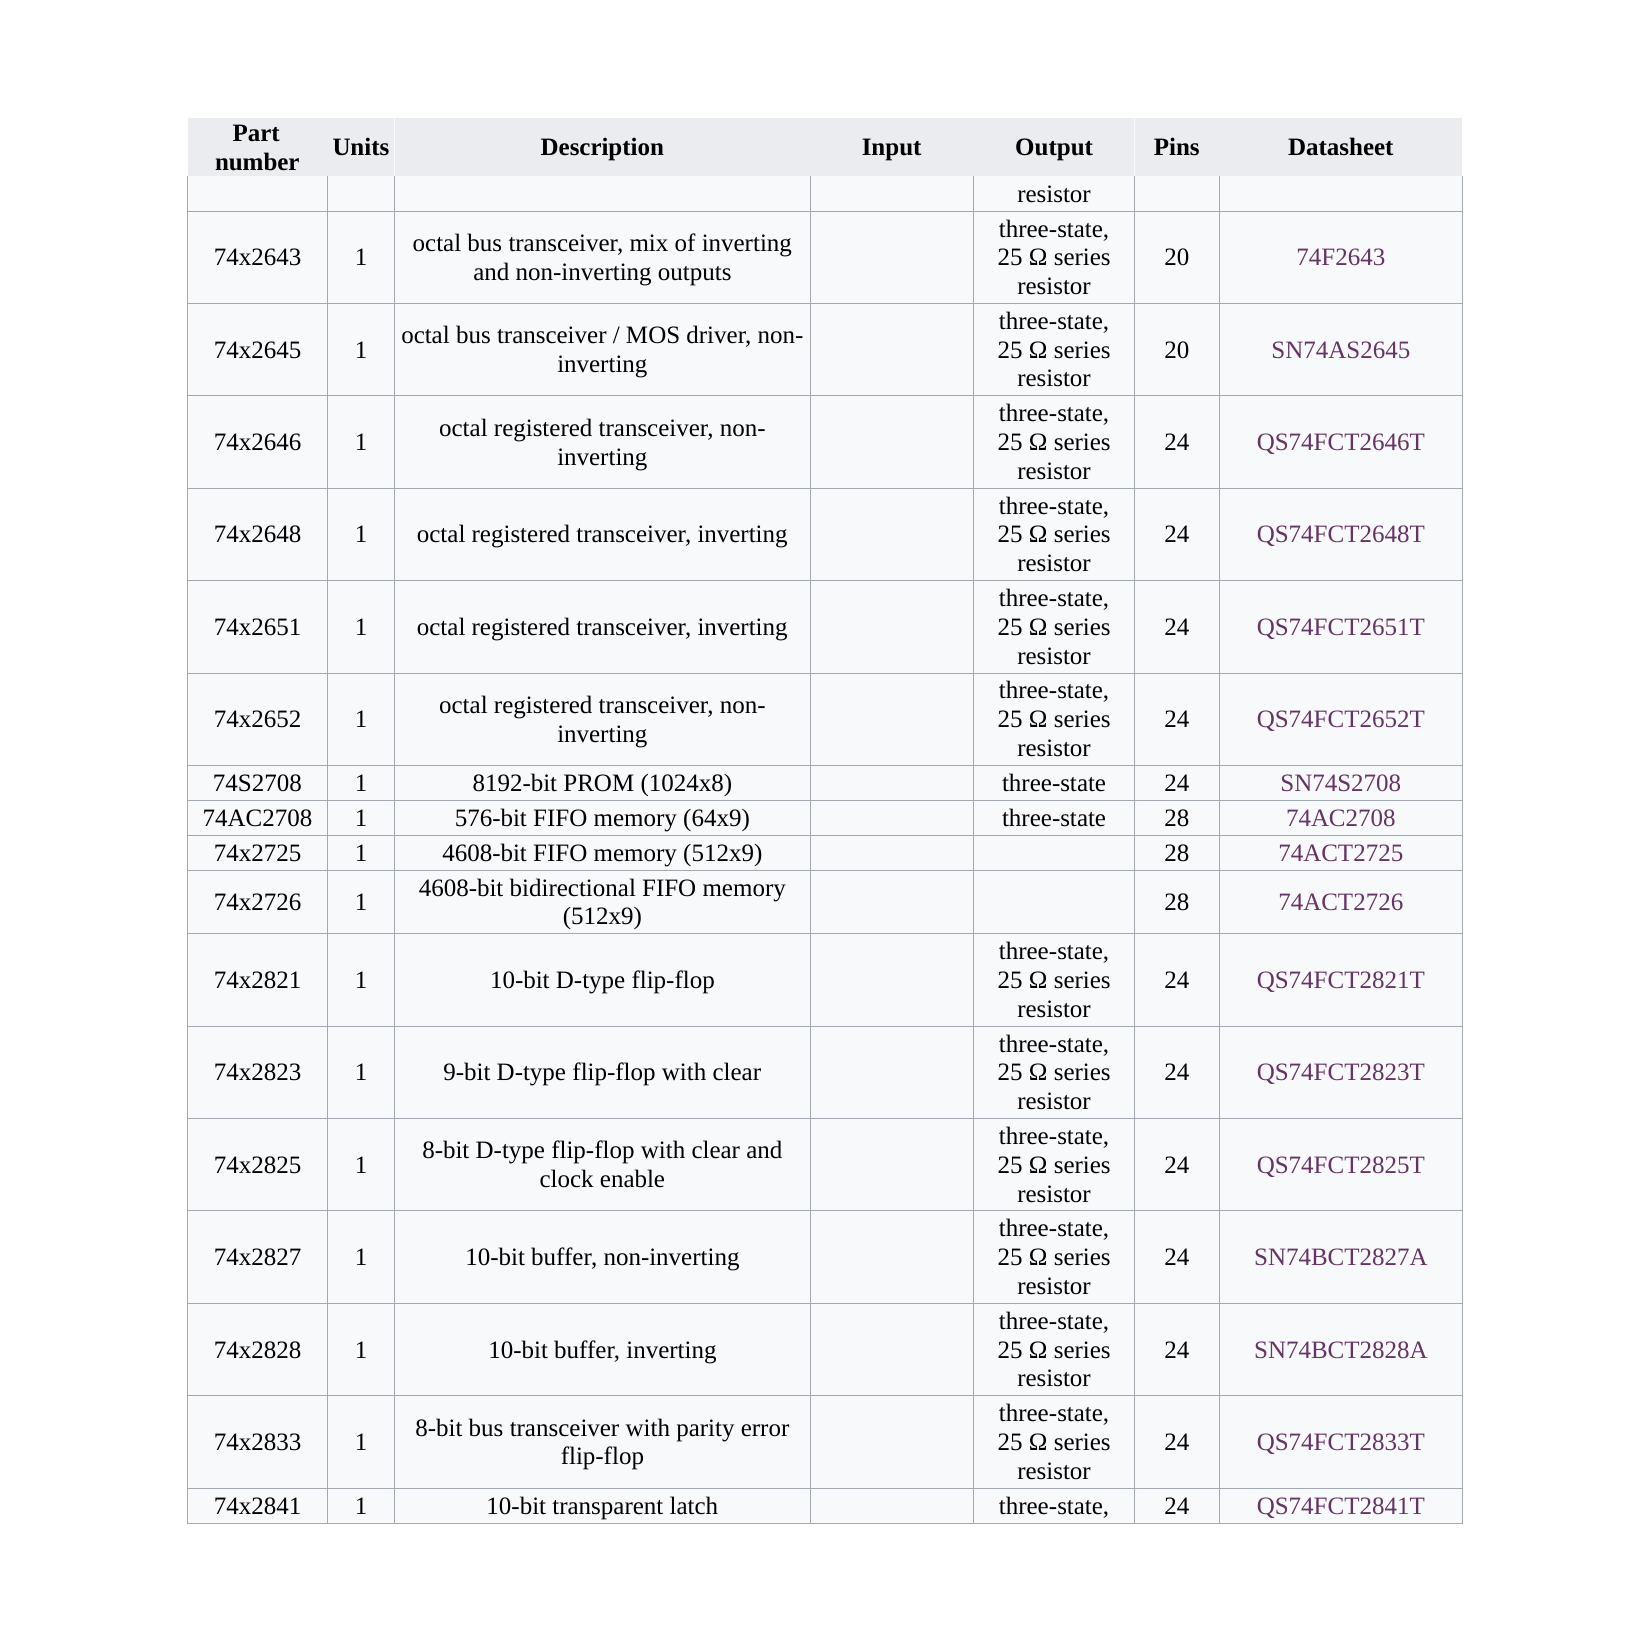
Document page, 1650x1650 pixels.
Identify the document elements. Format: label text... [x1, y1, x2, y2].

table_cell [811, 212, 973, 303]
table_cell QS74FCT2648T [1220, 489, 1462, 580]
table_cell 1 [328, 1489, 394, 1522]
table_cell [811, 304, 973, 395]
table_cell 1 [328, 766, 394, 800]
table_cell [811, 1489, 973, 1522]
table_cell three-state, 25 Ω series resistor [974, 304, 1134, 395]
table_cell 1 [328, 581, 394, 672]
table_cell three-state, 25 Ω series resistor [974, 1211, 1134, 1303]
table_cell 1 [328, 1211, 394, 1303]
table_cell [811, 871, 973, 933]
table_cell three-state, 25 Ω series resistor [974, 581, 1134, 672]
table_cell 74x2652 [188, 674, 327, 765]
table_cell [974, 836, 1134, 869]
table_cell 1 [328, 396, 394, 488]
table_cell octal bus transceiver / MOS driver, non-inverting [395, 304, 810, 395]
table_cell 74x2823 [188, 1027, 327, 1118]
table_cell 4608-bit bidirectional FIFO memory (512x9) [395, 871, 810, 933]
table_cell 74x2726 [188, 871, 327, 933]
table_cell QS74FCT2833T [1220, 1396, 1462, 1488]
table_cell 24 [1135, 934, 1219, 1026]
table_cell 9-bit D-type flip-flop with clear [395, 1027, 810, 1118]
table_header Input [810, 118, 973, 176]
table_cell QS74FCT2646T [1220, 396, 1462, 488]
table_cell 24 [1135, 396, 1219, 488]
table_cell 1 [328, 1119, 394, 1210]
table_header Units [327, 118, 394, 176]
table_cell 24 [1135, 581, 1219, 672]
table_cell three-state, 25 Ω series resistor [974, 489, 1134, 580]
table_cell 10-bit D-type flip-flop [395, 934, 810, 1026]
table_cell 24 [1135, 489, 1219, 580]
table_cell QS74FCT2823T [1220, 1027, 1462, 1118]
table_cell [811, 581, 973, 672]
table_cell 24 [1135, 766, 1219, 800]
table_cell 24 [1135, 674, 1219, 765]
table_cell three-state, 25 Ω series resistor [974, 212, 1134, 303]
table_cell QS74FCT2651T [1220, 581, 1462, 672]
table_cell 74x2645 [188, 304, 327, 395]
table_cell octal registered transceiver, inverting [395, 489, 810, 580]
table_cell [1220, 176, 1462, 211]
table_cell 24 [1135, 1396, 1219, 1488]
table_cell 74x2841 [188, 1489, 327, 1522]
table_cell 576-bit FIFO memory (64x9) [395, 801, 810, 835]
table_cell [395, 176, 810, 211]
table_cell 24 [1135, 1027, 1219, 1118]
table_cell 74x2648 [188, 489, 327, 580]
table_cell 24 [1135, 1211, 1219, 1303]
table_header Description [395, 118, 810, 176]
table_cell [974, 871, 1134, 933]
table_cell octal registered transceiver, non-inverting [395, 674, 810, 765]
table_cell [188, 176, 327, 211]
table_cell 74ACT2726 [1220, 871, 1462, 933]
table_cell 10-bit buffer, non-inverting [395, 1211, 810, 1303]
table_cell 8-bit bus transceiver with parity error flip-flop [395, 1396, 810, 1488]
table_cell 10-bit buffer, inverting [395, 1304, 810, 1395]
table_cell three-state, 25 Ω series resistor [974, 1027, 1134, 1118]
table_cell [811, 766, 973, 800]
table_cell [811, 801, 973, 835]
table_cell 74x2828 [188, 1304, 327, 1395]
table_cell 74AC2708 [188, 801, 327, 835]
table_cell 74x2646 [188, 396, 327, 488]
table_cell [811, 1304, 973, 1395]
table_cell 74x2827 [188, 1211, 327, 1303]
table_cell 74x2825 [188, 1119, 327, 1210]
table_cell three-state, 25 Ω series resistor [974, 396, 1134, 488]
table_cell [811, 1396, 973, 1488]
table_cell 1 [328, 674, 394, 765]
table_cell 1 [328, 836, 394, 869]
table_cell SN74BCT2827A [1220, 1211, 1462, 1303]
table_cell three-state, [974, 1489, 1134, 1522]
table_cell octal bus transceiver, mix of inverting and non-inverting outputs [395, 212, 810, 303]
table_cell three-state, 25 Ω series resistor [974, 1304, 1134, 1395]
table_cell [811, 176, 973, 211]
table_cell 8192-bit PROM (1024x8) [395, 766, 810, 800]
table_cell 1 [328, 1304, 394, 1395]
table_cell 74S2708 [188, 766, 327, 800]
table_cell QS74FCT2821T [1220, 934, 1462, 1026]
table_cell SN74S2708 [1220, 766, 1462, 800]
table_cell 1 [328, 489, 394, 580]
table_cell three-state [974, 766, 1134, 800]
table_cell 20 [1135, 304, 1219, 395]
table_cell three-state, 25 Ω series resistor [974, 934, 1134, 1026]
table_cell [811, 1119, 973, 1210]
table_header Output [973, 118, 1134, 176]
table_cell 74F2643 [1220, 212, 1462, 303]
table_cell three-state, 25 Ω series resistor [974, 674, 1134, 765]
table_cell 20 [1135, 212, 1219, 303]
table_cell resistor [974, 176, 1134, 211]
table_header Datasheet [1219, 118, 1462, 176]
table_cell QS74FCT2825T [1220, 1119, 1462, 1210]
table_cell 74x2833 [188, 1396, 327, 1488]
table_cell octal registered transceiver, inverting [395, 581, 810, 672]
table_cell [811, 1027, 973, 1118]
table_cell QS74FCT2841T [1220, 1489, 1462, 1522]
table_cell 74x2725 [188, 836, 327, 869]
table_cell 8-bit D-type flip-flop with clear and clock enable [395, 1119, 810, 1210]
table_cell 28 [1135, 836, 1219, 869]
table_cell three-state, 25 Ω series resistor [974, 1119, 1134, 1210]
table_cell 4608-bit FIFO memory (512x9) [395, 836, 810, 869]
table_cell 74x2821 [188, 934, 327, 1026]
table_cell 74ACT2725 [1220, 836, 1462, 869]
table_cell 24 [1135, 1304, 1219, 1395]
table_cell QS74FCT2652T [1220, 674, 1462, 765]
table_cell octal registered transceiver, non-inverting [395, 396, 810, 488]
table_cell three-state [974, 801, 1134, 835]
table_cell [811, 1211, 973, 1303]
table_cell three-state, 25 Ω series resistor [974, 1396, 1134, 1488]
table_cell 24 [1135, 1119, 1219, 1210]
table_cell 74x2643 [188, 212, 327, 303]
table_cell SN74BCT2828A [1220, 1304, 1462, 1395]
table_cell 74AC2708 [1220, 801, 1462, 835]
table_cell SN74AS2645 [1220, 304, 1462, 395]
table_cell 1 [328, 871, 394, 933]
table_cell [328, 176, 394, 211]
table_cell 1 [328, 801, 394, 835]
table_cell [1135, 176, 1219, 211]
table_cell [811, 674, 973, 765]
table_header Pins [1135, 118, 1219, 176]
table_cell 1 [328, 1027, 394, 1118]
table_cell 74x2651 [188, 581, 327, 672]
table_cell 28 [1135, 801, 1219, 835]
table_cell [811, 396, 973, 488]
table_cell [811, 489, 973, 580]
table_cell 24 [1135, 1489, 1219, 1522]
table_header Part number [188, 118, 327, 176]
table_cell 1 [328, 1396, 394, 1488]
table_cell [811, 934, 973, 1026]
table_cell 1 [328, 304, 394, 395]
table_cell 10-bit transparent latch [395, 1489, 810, 1522]
table_cell 28 [1135, 871, 1219, 933]
table_cell [811, 836, 973, 869]
table_cell 1 [328, 212, 394, 303]
table_cell 1 [328, 934, 394, 1026]
